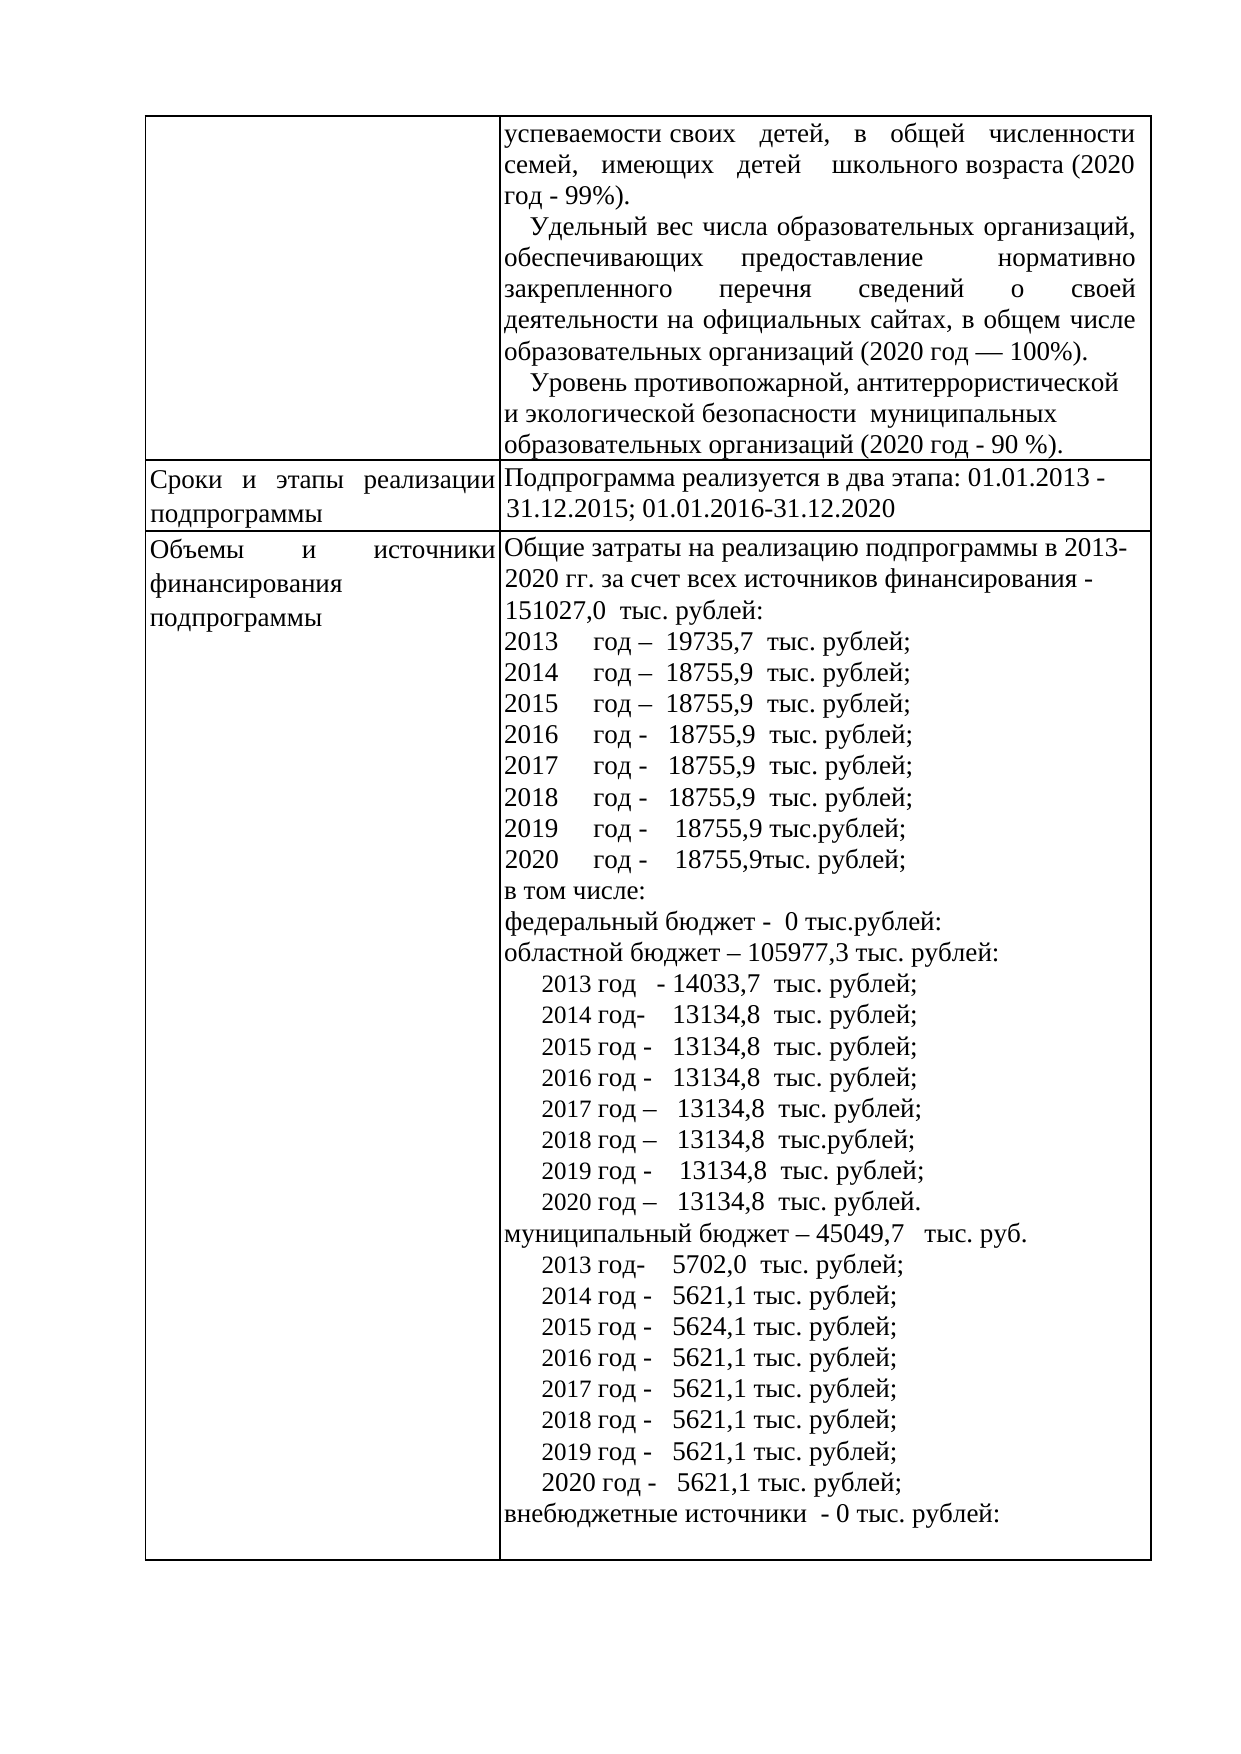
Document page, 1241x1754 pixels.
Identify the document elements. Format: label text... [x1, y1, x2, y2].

table_cell успеваемости своих детей, в общей численности семей, имеющих детей школьного возраста (2020 год - 99%). Удельный вес числа образовательных организаций, обеспечивающих предоставление нормативно закрепленного перечня сведений о своей деятельности на официальных сайтах, в общем числе образовательных организаций (2020 год — 100%). Уровень противопожарной, антитеррористической и экологической безопасности муниципальных образовательных организаций (2020 год - 90 %). [501, 117, 1150, 459]
table_cell Общие затраты на реализацию подпрограммы в 2013-2020 гг. за счет всех источников финансирования - 151027,0 тыс. рублей: 2013 год – 19735,7 тыс. рублей; 2014 год – 18755,9 тыс. рублей; 2015 год – 18755,9 тыс. рублей; 2016 год - 18755,9 тыс. рублей; 2017 год - 18755,9 тыс. рублей; 2018 год - 18755,9 тыс. рублей; 2019 год - 18755,9 тыс.рублей; 2020 год - 18755,9тыс. рублей; в том числе: федеральный бюджет - 0 тыс.рублей: областной бюджет – 105977,3 тыс. рублей: год - 14033,7 тыс. рублей; год- 13134,8 тыс. рублей; год - 13134,8 тыс. рублей; год - 13134,8 тыс. рублей; год – 13134,8 тыс. рублей; год – 13134,8 тыс.рублей; год - 13134,8 тыс. рублей; год – 13134,8 тыс. рублей. муниципальный бюджет – 45049,7 тыс. руб. год- 5702,0 тыс. рублей; год - 5621,1 тыс. рублей; год - 5624,1 тыс. рублей; год - 5621,1 тыс. рублей; год - 5621,1 тыс. рублей; год - 5621,1 тыс. рублей; год - 5621,1 тыс. рублей; 2020 год - 5621,1 тыс. рублей; внебюджетные источники - 0 тыс. рублей: [501, 532, 1150, 1559]
table_cell Подпрограмма реализуется в два этапа: 01.01.2013 -31.12.2015; 01.01.2016-31.12.2020 [501, 461, 1150, 530]
table_cell Объемы и источники финансирования подпрограммы [146, 532, 499, 1559]
table_cell Сроки и этапы реализации подпрограммы [146, 461, 499, 530]
table_cell [146, 117, 499, 459]
